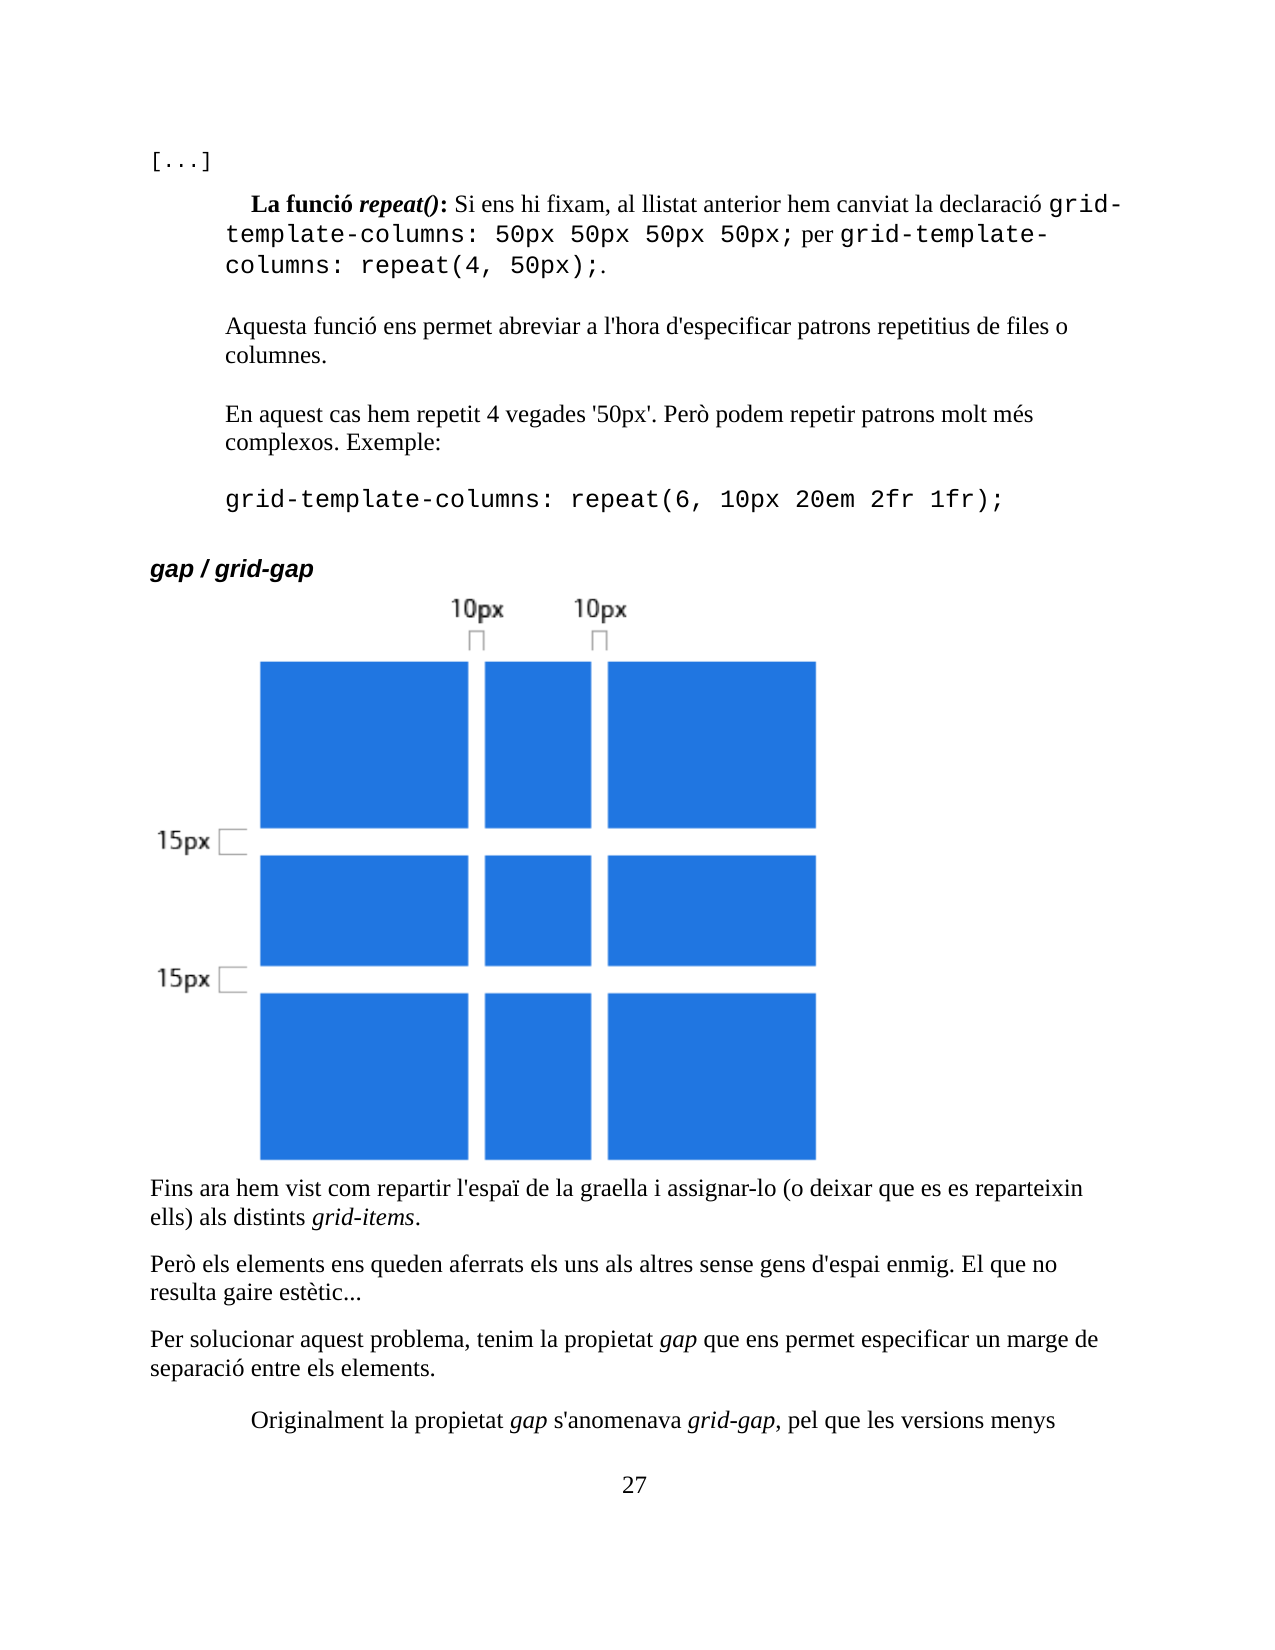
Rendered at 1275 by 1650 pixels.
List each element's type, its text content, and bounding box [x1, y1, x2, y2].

text Aquesta funció ens permet abreviar a l'hora d'especificar patrons repetitius de files o columnes. [225, 311, 1125, 369]
text 📌 La funció repeat(): Si ens hi fixam, al llistat anterior hem canviat la declaració grid-template-columns: 50px 50px 50px 50px; per grid-template-columns: repeat(4, 50px);. [225, 189, 1125, 281]
picture [150, 595, 821, 1165]
subtitle gap / grid-gap [150, 554, 1125, 583]
text [...] [150, 150, 1125, 174]
text grid-template-columns: repeat(6, 10px 20em 2fr 1fr); [225, 486, 1125, 514]
text Fins ara hem vist com repartir l'espaï de la graella i assignar-lo (o deixar que es es reparteixin ells) als distints grid-items. [150, 1173, 1125, 1231]
text Per solucionar aquest problema, tenim la propietat gap que ens permet especificar un marge de separació entre els elements. [150, 1324, 1125, 1382]
text 📌 Originalment la propietat gap s'anomenava grid-gap, pel que les versions menys [225, 1406, 1125, 1434]
text Però els elements ens queden aferrats els uns als altres sense gens d'espai enmig. El que no resulta gaire estètic... [150, 1249, 1125, 1306]
text En aquest cas hem repetit 4 vegades '50px'. Però podem repetir patrons molt més complexos. Exemple: [225, 399, 1125, 456]
